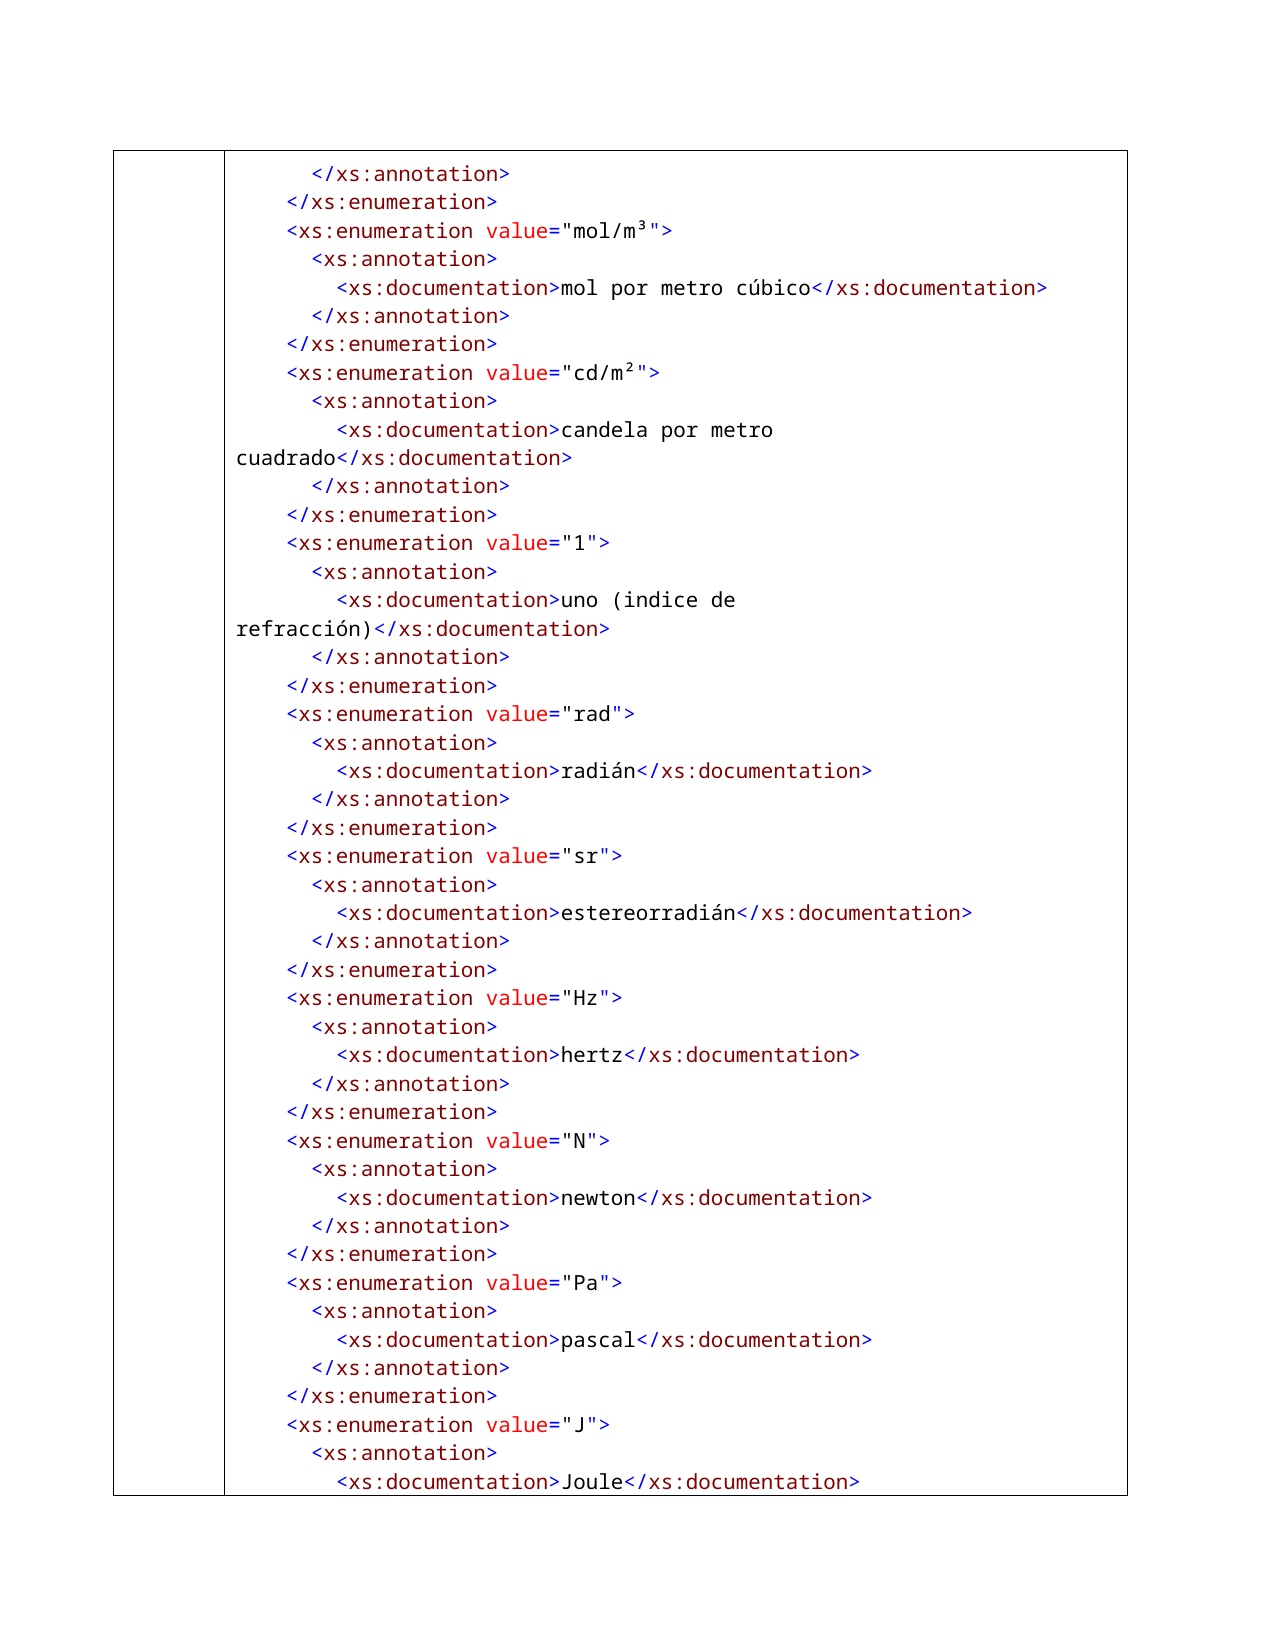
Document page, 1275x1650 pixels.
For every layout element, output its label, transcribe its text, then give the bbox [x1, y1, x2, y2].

table_cell </xs:annotation> </xs:enumeration> <xs:enumeration value="mol/m³"> <xs:annotation> <xs:documentation>mol por metro cúbico</xs:documentation> </xs:annotation> </xs:enumeration> <xs:enumeration value="cd/m²"> <xs:annotation> <xs:documentation>candela por metro cuadrado</xs:documentation> </xs:annotation> </xs:enumeration> <xs:enumeration value="1"> <xs:annotation> <xs:documentation>uno (indice de refracción)</xs:documentation> </xs:annotation> </xs:enumeration> <xs:enumeration value="rad"> <xs:annotation> <xs:documentation>radián</xs:documentation> </xs:annotation> </xs:enumeration> <xs:enumeration value="sr"> <xs:annotation> <xs:documentation>estereorradián</xs:documentation> </xs:annotation> </xs:enumeration> <xs:enumeration value="Hz"> <xs:annotation> <xs:documentation>hertz</xs:documentation> </xs:annotation> </xs:enumeration> <xs:enumeration value="N"> <xs:annotation> <xs:documentation>newton</xs:documentation> </xs:annotation> </xs:enumeration> <xs:enumeration value="Pa"> <xs:annotation> <xs:documentation>pascal</xs:documentation> </xs:annotation> </xs:enumeration> <xs:enumeration value="J"> <xs:annotation> <xs:documentation>Joule</xs:documentation> [225, 151, 1127, 1495]
table_cell [114, 151, 224, 1495]
